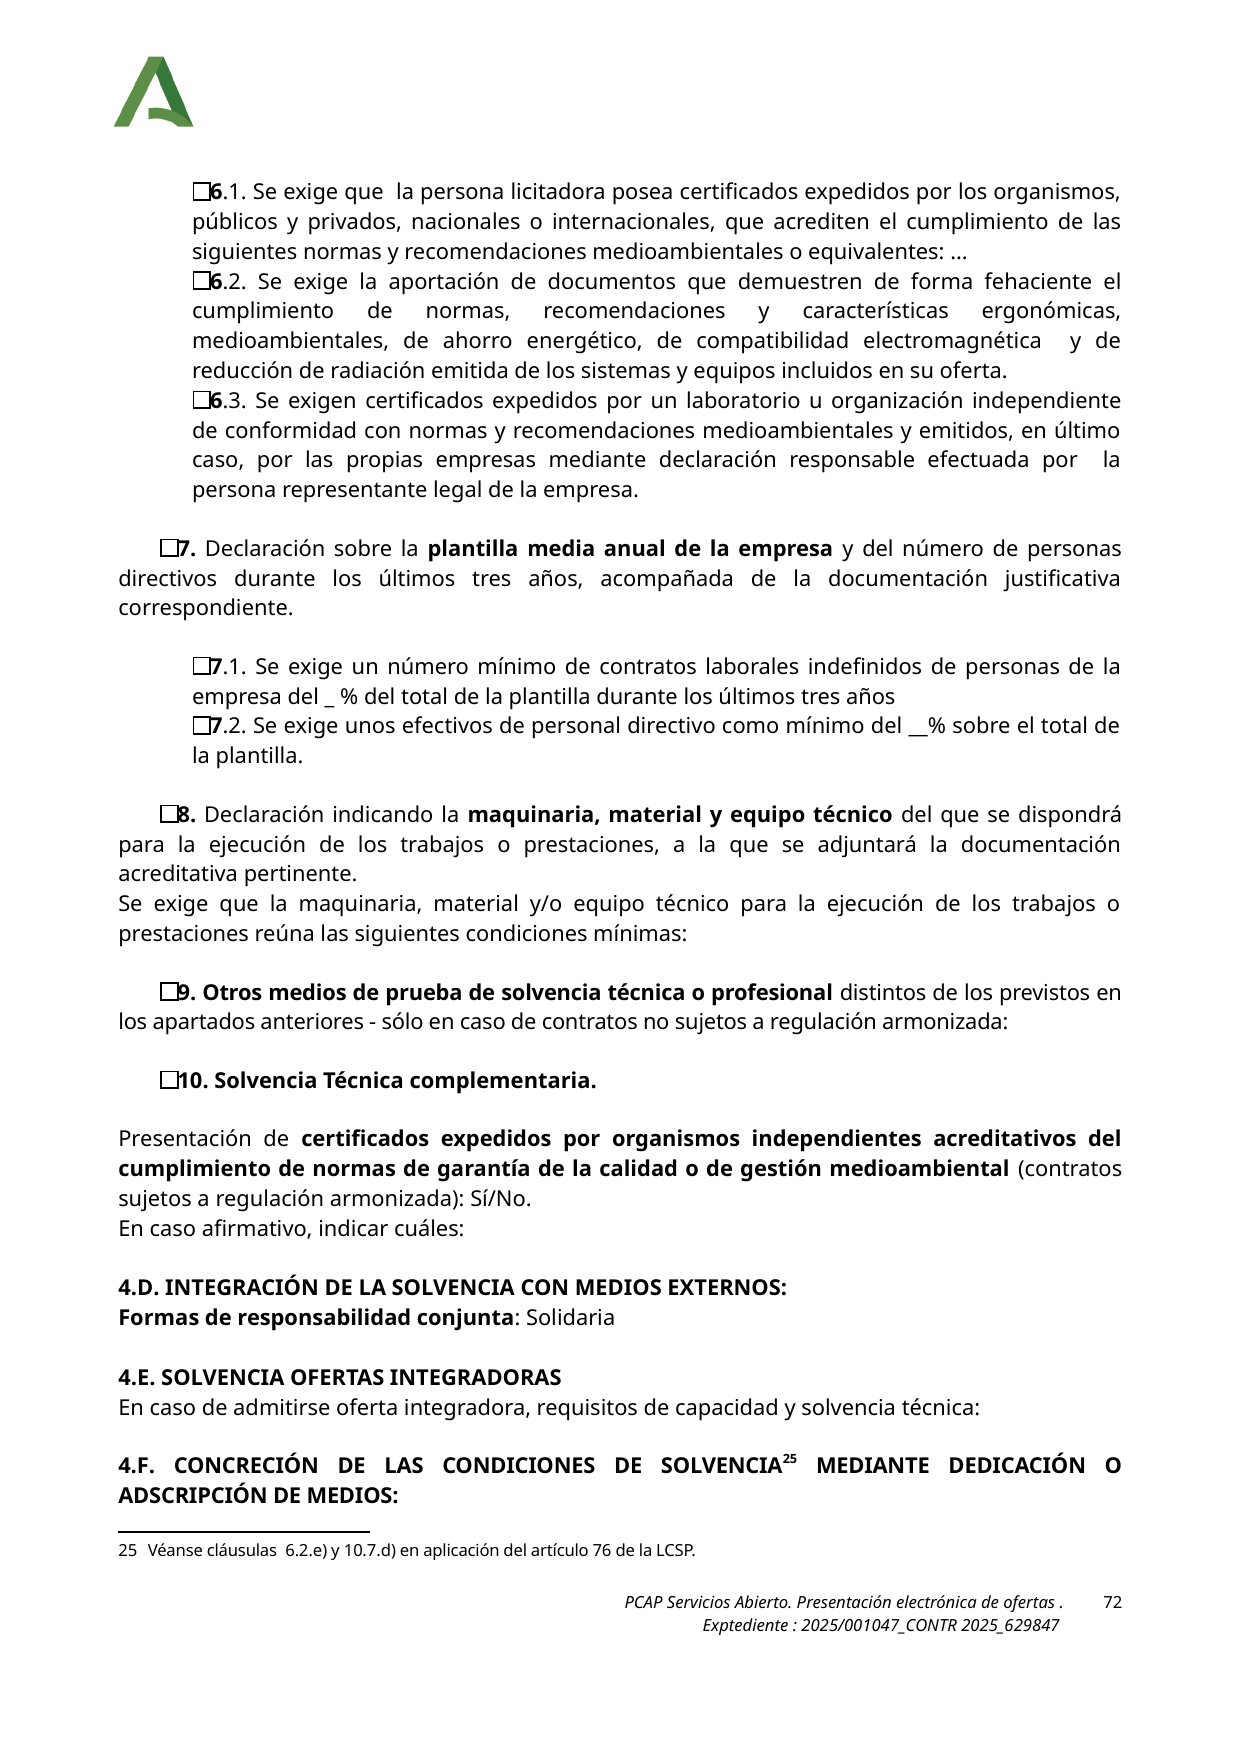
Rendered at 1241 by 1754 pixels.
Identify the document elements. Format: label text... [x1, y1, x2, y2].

text En caso afirmativo, indicar cuáles: [118, 1213, 1122, 1243]
text 7.2. Se exige unos efectivos de personal directivo como mínimo del __% sobre el total de la plantilla. [192, 711, 1122, 770]
text 7. Declaración sobre la plantilla media anual de la empresa y del número de personas directivos durante los últimos tres años, acompañada de la documentación justificativa correspondiente. [118, 533, 1122, 622]
text Se exige que la maquinaria, material y/o equipo técnico para la ejecución de los trabajos o prestaciones reúna las siguientes condiciones mínimas: [118, 888, 1122, 948]
text 6.2. Se exige la aportación de documentos que demuestren de forma fehaciente el cumplimiento de normas, recomendaciones y características ergonómicas, medioambientales, de ahorro energético, de compatibilidad electromagnética y de reducción de radiación emitida de los sistemas y equipos incluidos en su oferta. [192, 266, 1122, 385]
text Presentación de certificados expedidos por organismos independientes acreditativos del cumplimiento de normas de garantía de la calidad o de gestión medioambiental (contratos sujetos a regulación armonizada): Sí/No. [118, 1123, 1122, 1213]
picture [109, 52, 198, 131]
text 4.D. INTEGRACIÓN DE LA SOLVENCIA CON MEDIOS EXTERNOS: [118, 1272, 1122, 1302]
text 6.3. Se exigen certificados expedidos por un laboratorio u organización independiente de conformidad con normas y recomendaciones medioambientales y emitidos, en último caso, por las propias empresas mediante declaración responsable efectuada por la persona representante legal de la empresa. [192, 385, 1122, 504]
text 9. Otros medios de prueba de solvencia técnica o profesional distintos de los previstos en los apartados anteriores - sólo en caso de contratos no sujetos a regulación armonizada: [118, 977, 1122, 1036]
text 4.E. SOLVENCIA OFERTAS INTEGRADORAS [118, 1362, 1122, 1392]
text 4.F. CONCRECIÓN DE LAS CONDICIONES DE SOLVENCIA MEDIANTE DEDICACIÓN O ADSCRIPCIÓN DE MEDIOS: [118, 1450, 1122, 1510]
text En caso de admitirse oferta integradora, requisitos de capacidad y solvencia técnica: [118, 1392, 1122, 1421]
text 10. Solvencia Técnica complementaria. [118, 1065, 1122, 1095]
text Formas de responsabilidad conjunta: Solidaria [118, 1302, 1122, 1332]
text Véanse cláusulas 6.2.e) y 10.7.d) en aplicación del artículo 76 de la LCSP. [118, 1538, 1122, 1561]
text 6.1. Se exige que la persona licitadora posea certificados expedidos por los organismos, públicos y privados, nacionales o internacionales, que acrediten el cumplimiento de las siguientes normas y recomendaciones medioambientales o equivalentes: ... [192, 176, 1122, 266]
text 7.1. Se exige un número mínimo de contratos laborales indefinidos de personas de la empresa del _ % del total de la plantilla durante los últimos tres años [192, 651, 1122, 711]
text 8. Declaración indicando la maquinaria, material y equipo técnico del que se dispondrá para la ejecución de los trabajos o prestaciones, a la que se adjuntará la documentación acreditativa pertinente. [118, 799, 1122, 888]
